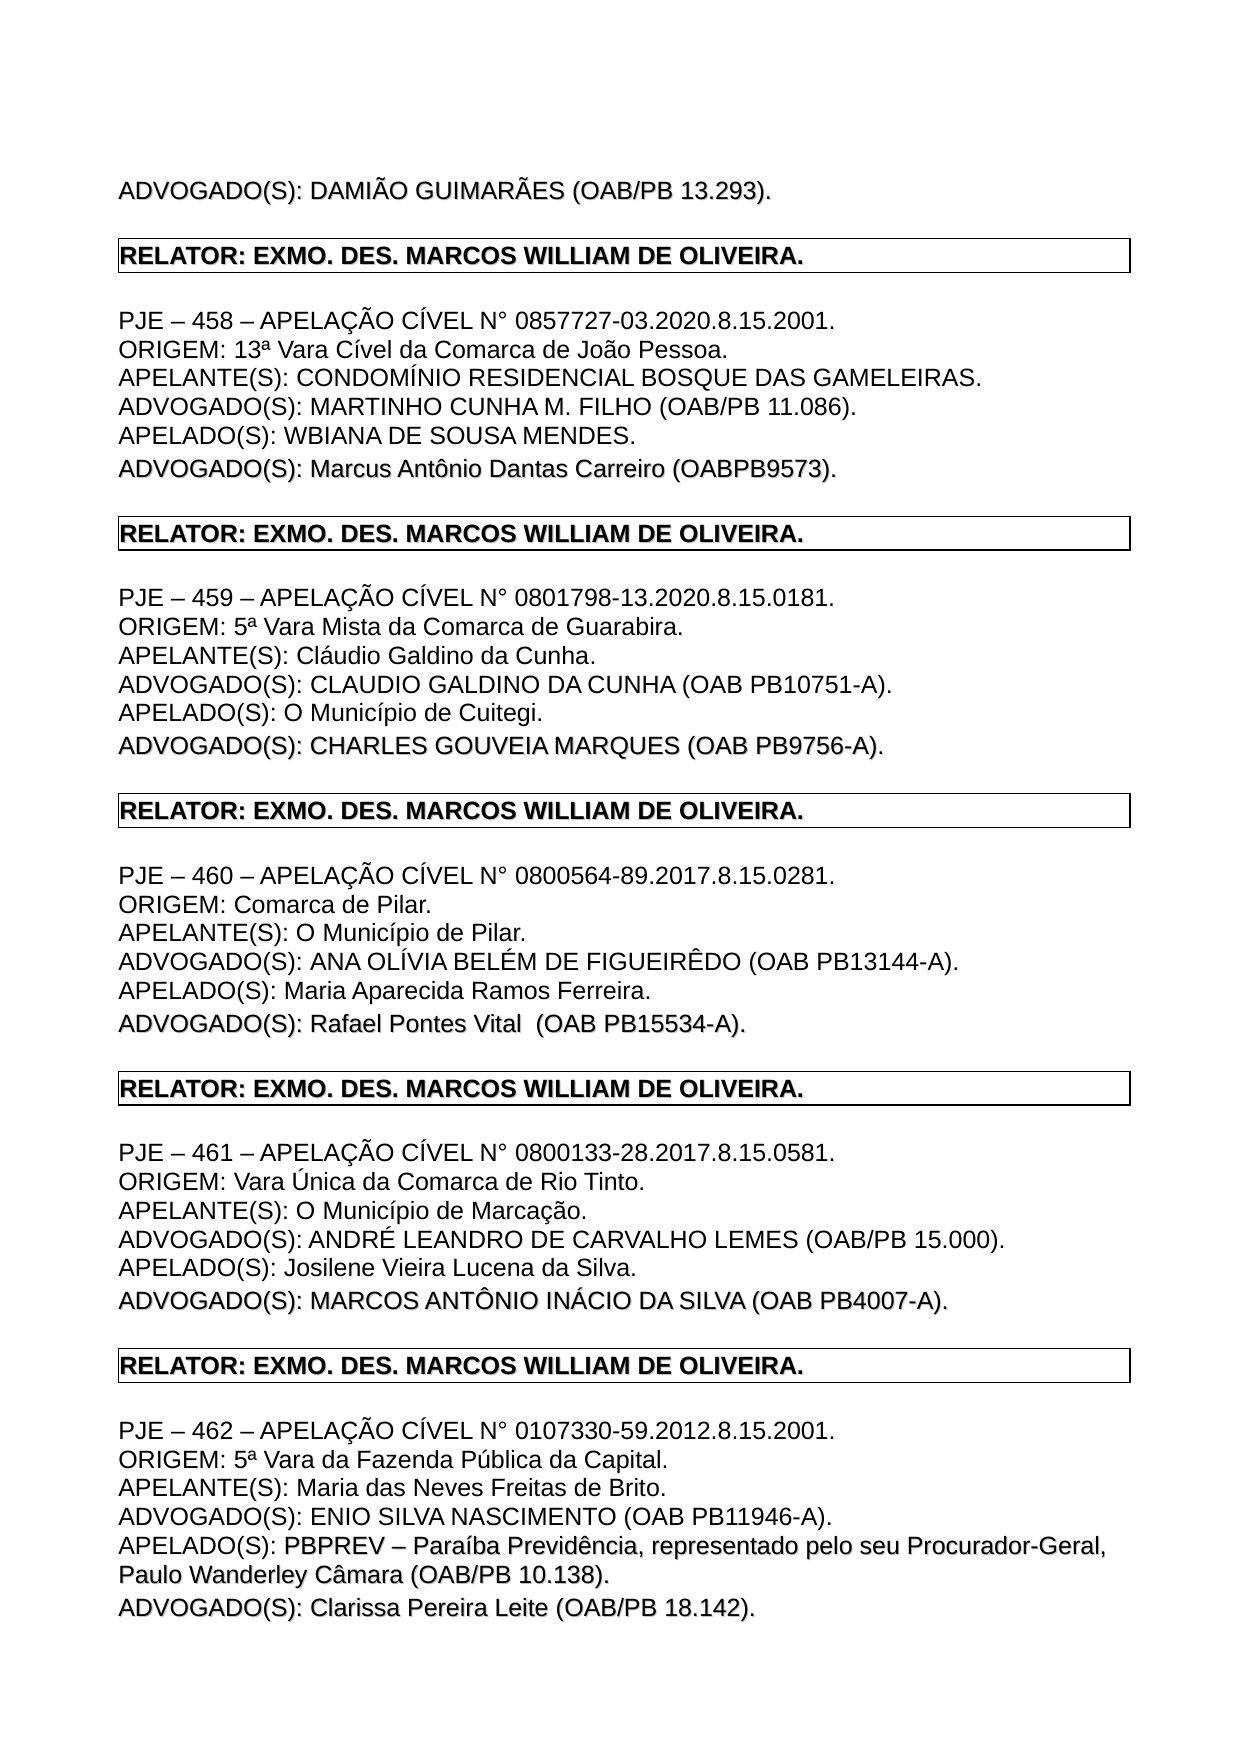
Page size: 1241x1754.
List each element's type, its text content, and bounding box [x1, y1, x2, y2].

text ADVOGADO(S): ENIO SILVA NASCIMENTO (OAB PB11946-A). [118, 1502, 1122, 1531]
text APELANTE(S): CONDOMÍNIO RESIDENCIAL BOSQUE DAS GAMELEIRAS. [118, 363, 1122, 392]
text PJE – 462 – APELAÇÃO CÍVEL N° 0107330-59.2012.8.15.2001. [118, 1416, 1122, 1445]
text ADVOGADO(S): ANDRÉ LEANDRO DE CARVALHO LEMES (OAB/PB 15.000). [118, 1225, 1122, 1253]
text APELANTE(S): Cláudio Galdino da Cunha. [118, 641, 1122, 670]
text RELATOR: EXMO. DES. MARCOS WILLIAM DE OLIVEIRA. [119, 794, 1129, 827]
text ADVOGADO(S): Clarissa Pereira Leite (OAB/PB 18.142). [118, 1593, 1131, 1621]
text ADVOGADO(S): CHARLES GOUVEIA MARQUES (OAB PB9756-A). [118, 731, 1131, 760]
text ADVOGADO(S): Marcus Antônio Dantas Carreiro (OABPB9573). [118, 454, 1131, 483]
text ORIGEM: Comarca de Pilar. [118, 890, 1122, 918]
text PJE – 459 – APELAÇÃO CÍVEL N° 0801798-13.2020.8.15.0181. [118, 583, 1122, 612]
text RELATOR: EXMO. DES. MARCOS WILLIAM DE OLIVEIRA. [119, 517, 1129, 549]
text RELATOR: EXMO. DES. MARCOS WILLIAM DE OLIVEIRA. [119, 1349, 1129, 1382]
text ADVOGADO(S): ANA OLÍVIA BELÉM DE FIGUEIRÊDO (OAB PB13144-A). [118, 947, 1122, 976]
text ORIGEM: Vara Única da Comarca de Rio Tinto. [118, 1167, 1122, 1196]
text ADVOGADO(S): MARCOS ANTÔNIO INÁCIO DA SILVA (OAB PB4007-A). [118, 1286, 1131, 1315]
text PJE – 460 – APELAÇÃO CÍVEL N° 0800564-89.2017.8.15.0281. [118, 861, 1122, 890]
text ADVOGADO(S): MARTINHO CUNHA M. FILHO (OAB/PB 11.086). [118, 392, 1122, 421]
text RELATOR: EXMO. DES. MARCOS WILLIAM DE OLIVEIRA. [119, 1072, 1129, 1104]
text ADVOGADO(S): CLAUDIO GALDINO DA CUNHA (OAB PB10751-A). [118, 670, 1122, 698]
text ADVOGADO(S): Rafael Pontes Vital (OAB PB15534-A). [118, 1009, 1131, 1038]
text PJE – 458 – APELAÇÃO CÍVEL N° 0857727-03.2020.8.15.2001. [118, 306, 1122, 335]
text APELADO(S): PBPREV – Paraíba Previdência, representado pelo seu Procurador-Geral, Paulo Wanderley Câmara (OAB/PB 10.138). [118, 1531, 1122, 1588]
text APELANTE(S): Maria das Neves Freitas de Brito. [118, 1473, 1122, 1502]
text PJE – 461 – APELAÇÃO CÍVEL N° 0800133-28.2017.8.15.0581. [118, 1138, 1122, 1167]
text APELANTE(S): O Município de Marcação. [118, 1196, 1122, 1225]
text RELATOR: EXMO. DES. MARCOS WILLIAM DE OLIVEIRA. [119, 239, 1129, 272]
text APELANTE(S): O Município de Pilar. [118, 918, 1122, 947]
text ORIGEM: 5ª Vara da Fazenda Pública da Capital. [118, 1445, 1122, 1473]
text APELADO(S): WBIANA DE SOUSA MENDES. [118, 421, 1122, 450]
text ORIGEM: 13ª Vara Cível da Comarca de João Pessoa. [118, 335, 1122, 363]
text ORIGEM: 5ª Vara Mista da Comarca de Guarabira. [118, 612, 1122, 641]
text ADVOGADO(S): DAMIÃO GUIMARÃES (OAB/PB 13.293). [118, 176, 1131, 205]
text APELADO(S): O Município de Cuitegi. [118, 698, 1122, 727]
text APELADO(S): Josilene Vieira Lucena da Silva. [118, 1253, 1122, 1282]
text APELADO(S): Maria Aparecida Ramos Ferreira. [118, 976, 1122, 1005]
